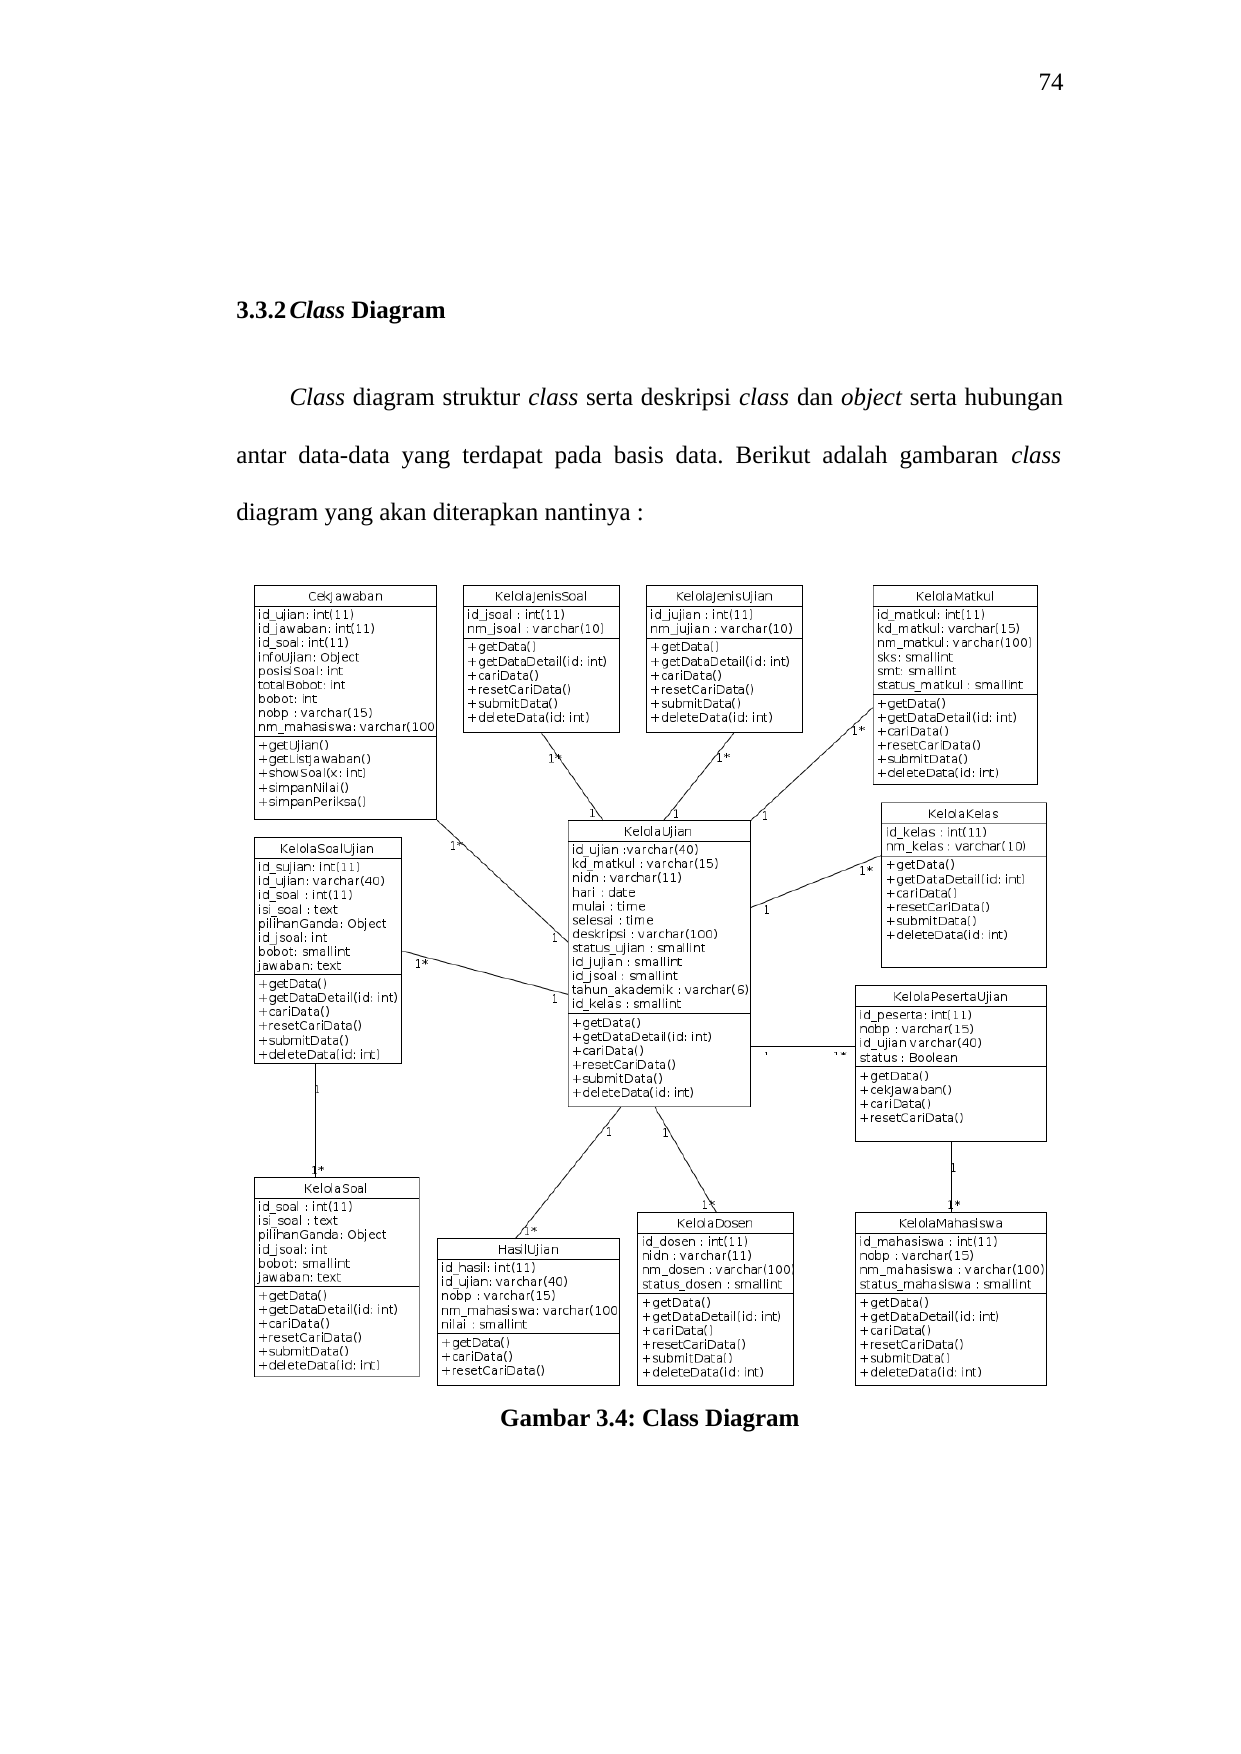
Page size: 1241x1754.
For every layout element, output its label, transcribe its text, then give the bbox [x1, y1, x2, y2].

subtitle 3.3.2 Class Diagram [236, 295, 1063, 324]
text Gambar 3.4: Class Diagram [211, 1403, 1088, 1432]
text Class diagram struktur class serta deskripsi class dan object serta hubungan antar data-data yang terdapat pada basis data. Berikut adalah gambaran class diagram yang akan diterapkan nantinya : [236, 382, 1063, 526]
picture [236, 567, 1064, 1403]
